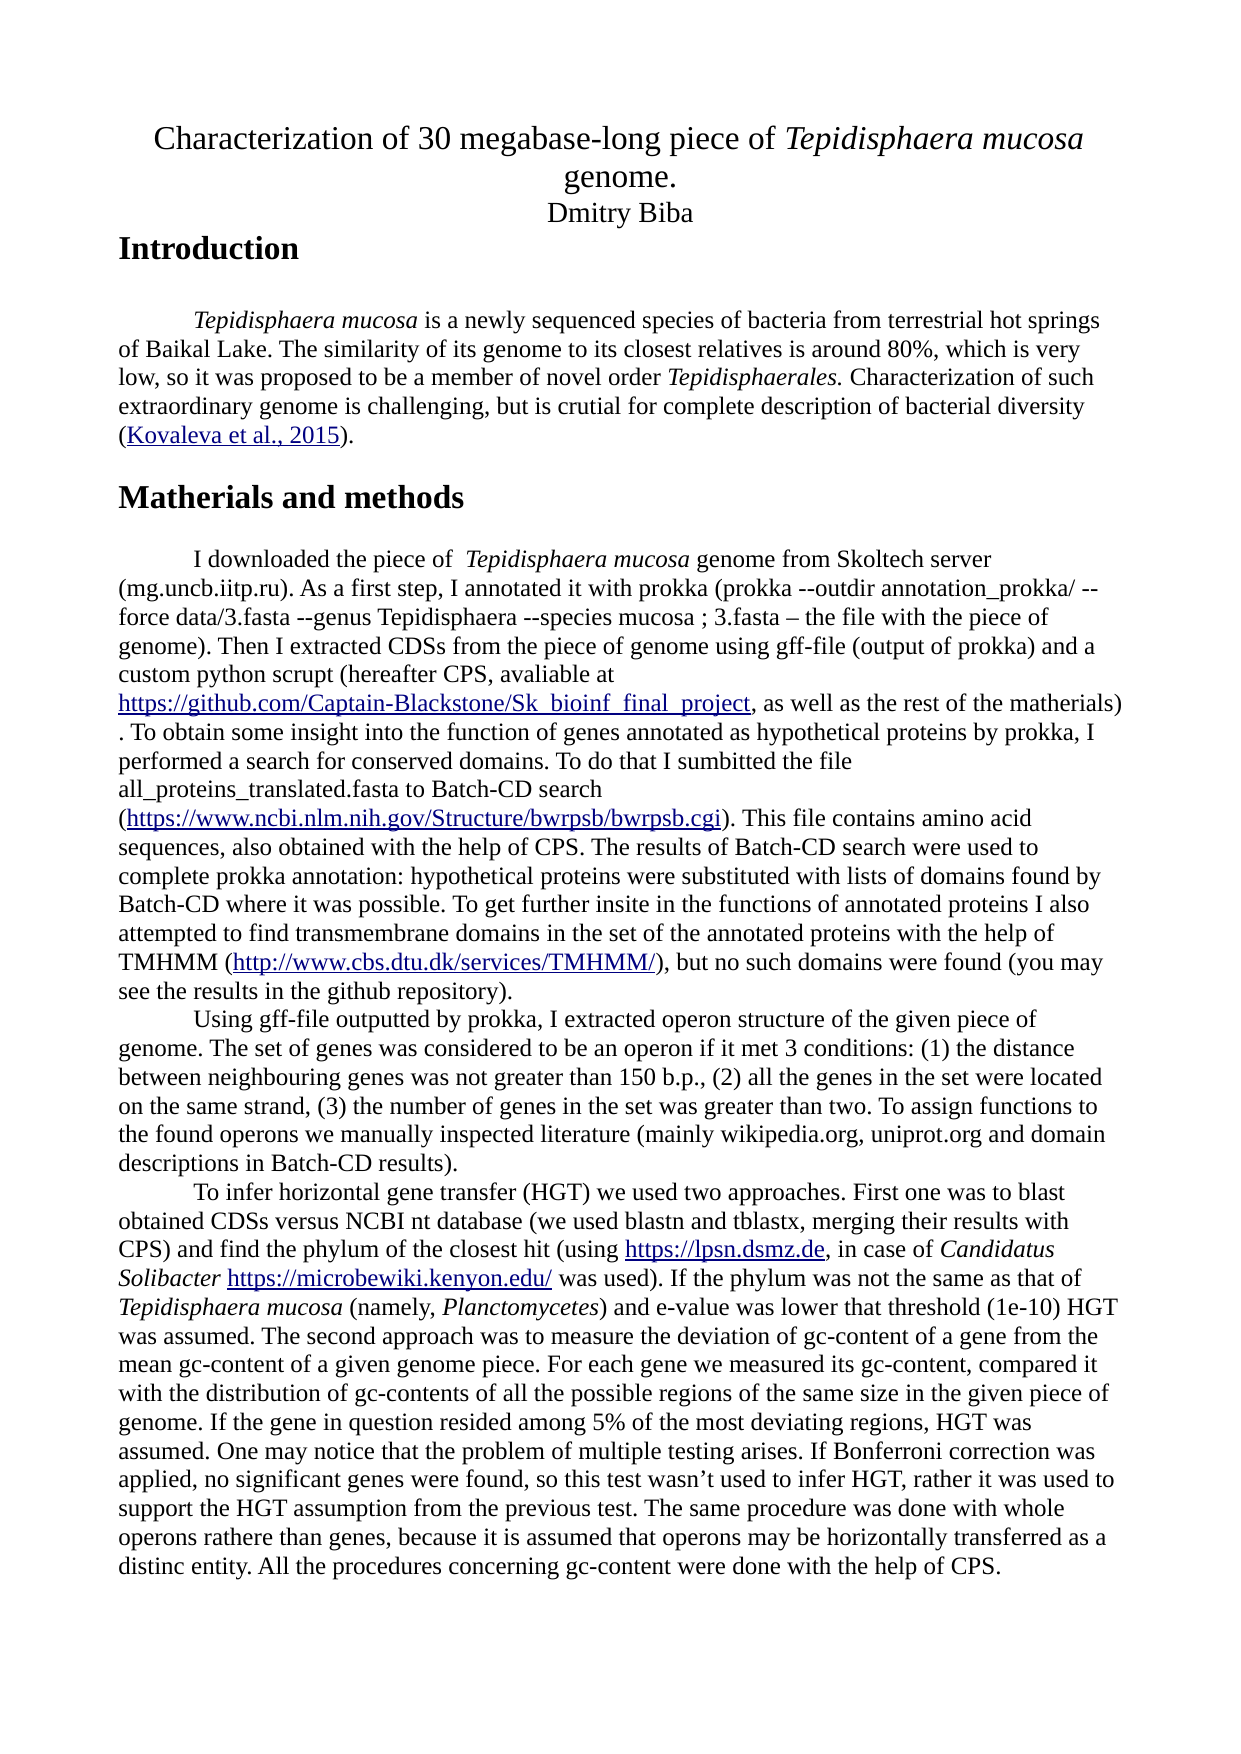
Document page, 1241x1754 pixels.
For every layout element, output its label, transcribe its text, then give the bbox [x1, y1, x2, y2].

text To infer horizontal gene transfer (HGT) we used two approaches. First one was to blast obtained CDSs versus NCBI nt database (we used blastn and tblastx, merging their results with CPS) and find the phylum of the closest hit (using https://lpsn.dsmz.de, in case of Candidatus Solibacter https://microbewiki.kenyon.edu/ was used). If the phylum was not the same as that of Tepidisphaera mucosa (namely, Planctomycetes) and e-value was lower that threshold (1e-10) HGT was assumed. The second approach was to measure the deviation of gc-content of a gene from the mean gc-content of a given genome piece. For each gene we measured its gc-content, compared it with the distribution of gc-contents of all the possible regions of the same size in the given piece of genome. If the gene in question resided among 5% of the most deviating regions, HGT was assumed. One may notice that the problem of multiple testing arises. If Bonferroni correction was applied, no significant genes were found, so this test wasn’t used to infer HGT, rather it was used to support the HGT assumption from the previous test. The same procedure was done with whole operons rathere than genes, because it is assumed that operons may be horizontally transferred as a distinc entity. All the procedures concerning gc-content were done with the help of CPS. [118, 1177, 1122, 1579]
text Tepidisphaera mucosa is a newly sequenced species of bacteria from terrestrial hot springs of Baikal Lake. The similarity of its genome to its closest relatives is around 80%, which is very low, so it was proposed to be a member of novel order Tepidisphaerales. Characterization of such extraordinary genome is challenging, but is crutial for complete description of bacterial diversity (Kovaleva et al., 2015). [118, 305, 1122, 449]
text Introduction [118, 228, 1122, 267]
text Dmitry Biba [118, 195, 1122, 228]
text Characterization of 30 megabase-long piece of Tepidisphaera mucosa genome. [118, 118, 1122, 195]
text Matherials and methods [118, 477, 1122, 516]
text I downloaded the piece of Tepidisphaera mucosa genome from Skoltech server (mg.uncb.iitp.ru). As a first step, I annotated it with prokka (prokka --outdir annotation_prokka/ --force data/3.fasta --genus Tepidisphaera --species mucosa ; 3.fasta – the file with the piece of genome). Then I extracted CDSs from the piece of genome using gff-file (output of prokka) and a custom python scrupt (hereafter CPS, avaliable at https://github.com/Captain-Blackstone/Sk_bioinf_final_project, as well as the rest of the matherials) . To obtain some insight into the function of genes annotated as hypothetical proteins by prokka, I performed a search for conserved domains. To do that I sumbitted the file all_proteins_translated.fasta to Batch-CD search (https://www.ncbi.nlm.nih.gov/Structure/bwrpsb/bwrpsb.cgi). This file contains amino acid sequences, also obtained with the help of CPS. The results of Batch-CD search were used to complete prokka annotation: hypothetical proteins were substituted with lists of domains found by Batch-CD where it was possible. To get further insite in the functions of annotated proteins I also attempted to find transmembrane domains in the set of the annotated proteins with the help of TMHMM (http://www.cbs.dtu.dk/services/TMHMM/), but no such domains were found (you may see the results in the github repository). [118, 544, 1122, 1004]
text Using gff-file outputted by prokka, I extracted operon structure of the given piece of genome. The set of genes was considered to be an operon if it met 3 conditions: (1) the distance between neighbouring genes was not greater than 150 b.p., (2) all the genes in the set were located on the same strand, (3) the number of genes in the set was greater than two. To assign functions to the found operons we manually inspected literature (mainly wikipedia.org, uniprot.org and domain descriptions in Batch-CD results). [118, 1004, 1122, 1177]
